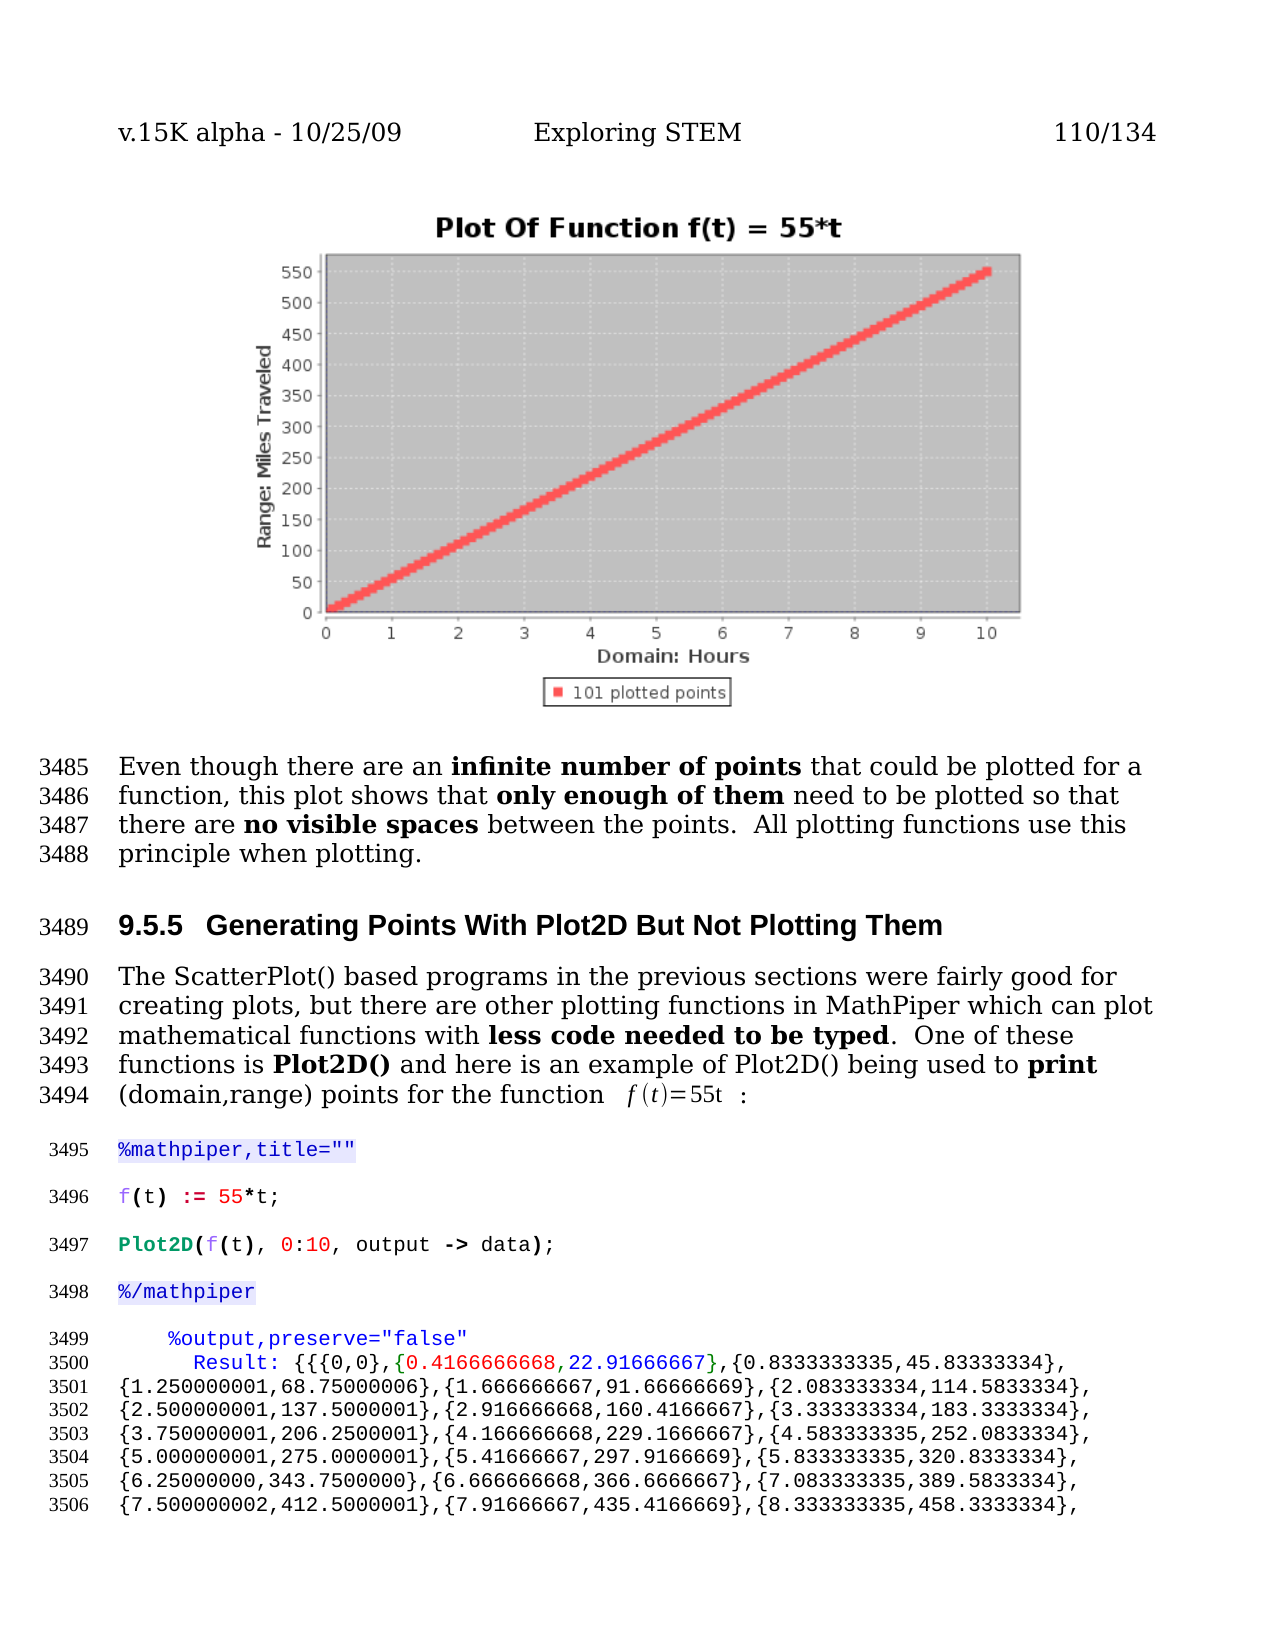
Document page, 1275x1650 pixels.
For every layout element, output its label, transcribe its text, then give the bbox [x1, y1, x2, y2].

text Result: {{{0,0},{0.4166666668,22.91666667},{0.8333333335,45.83333334},{1.250000001,68.75000006},{1.666666667,91.66666669},{2.083333334,114.5833334},{2.500000001,137.5000001},{2.916666668,160.4166667},{3.333333334,183.3333334},{3.750000001,206.2500001},{4.166666668,229.1666667},{4.583333335,252.0833334},{5.000000001,275.0000001},{5.41666667,297.9166669},{5.833333335,320.8333334},{6.25000000,343.7500000},{6.666666668,366.6666667},{7.083333335,389.5833334},{7.500000002,412.5000001},{7.91666667,435.4166669},{8.333333335,458.3333334}, [118, 1352, 1157, 1517]
text The ScatterPlot() based programs in the previous sections were fairly good for creating plots, but there are other plotting functions in MathPiper which can plot mathematical functions with less code needed to be typed. One of these functions is Plot2D() and here is an example of Plot2D() being used to print (domain,range) points for the function: [118, 962, 1157, 1109]
text %/mathpiper [118, 1281, 1157, 1305]
picture [239, 212, 1036, 708]
text %mathpiper,title="" [118, 1139, 1157, 1163]
subtitle Generating Points With Plot2D But Not Plotting Them [118, 908, 1157, 941]
text Plot2D(f(t), 0:10, output -> data); [118, 1234, 1157, 1257]
text f(t) := 55*t; [118, 1186, 1157, 1210]
text Even though there are an infinite number of points that could be plotted for a function, this plot shows that only enough of them need to be plotted so that there are no visible spaces between the points. All plotting functions use this principle when plotting. [118, 751, 1157, 869]
text %output,preserve="false" [118, 1328, 1157, 1352]
